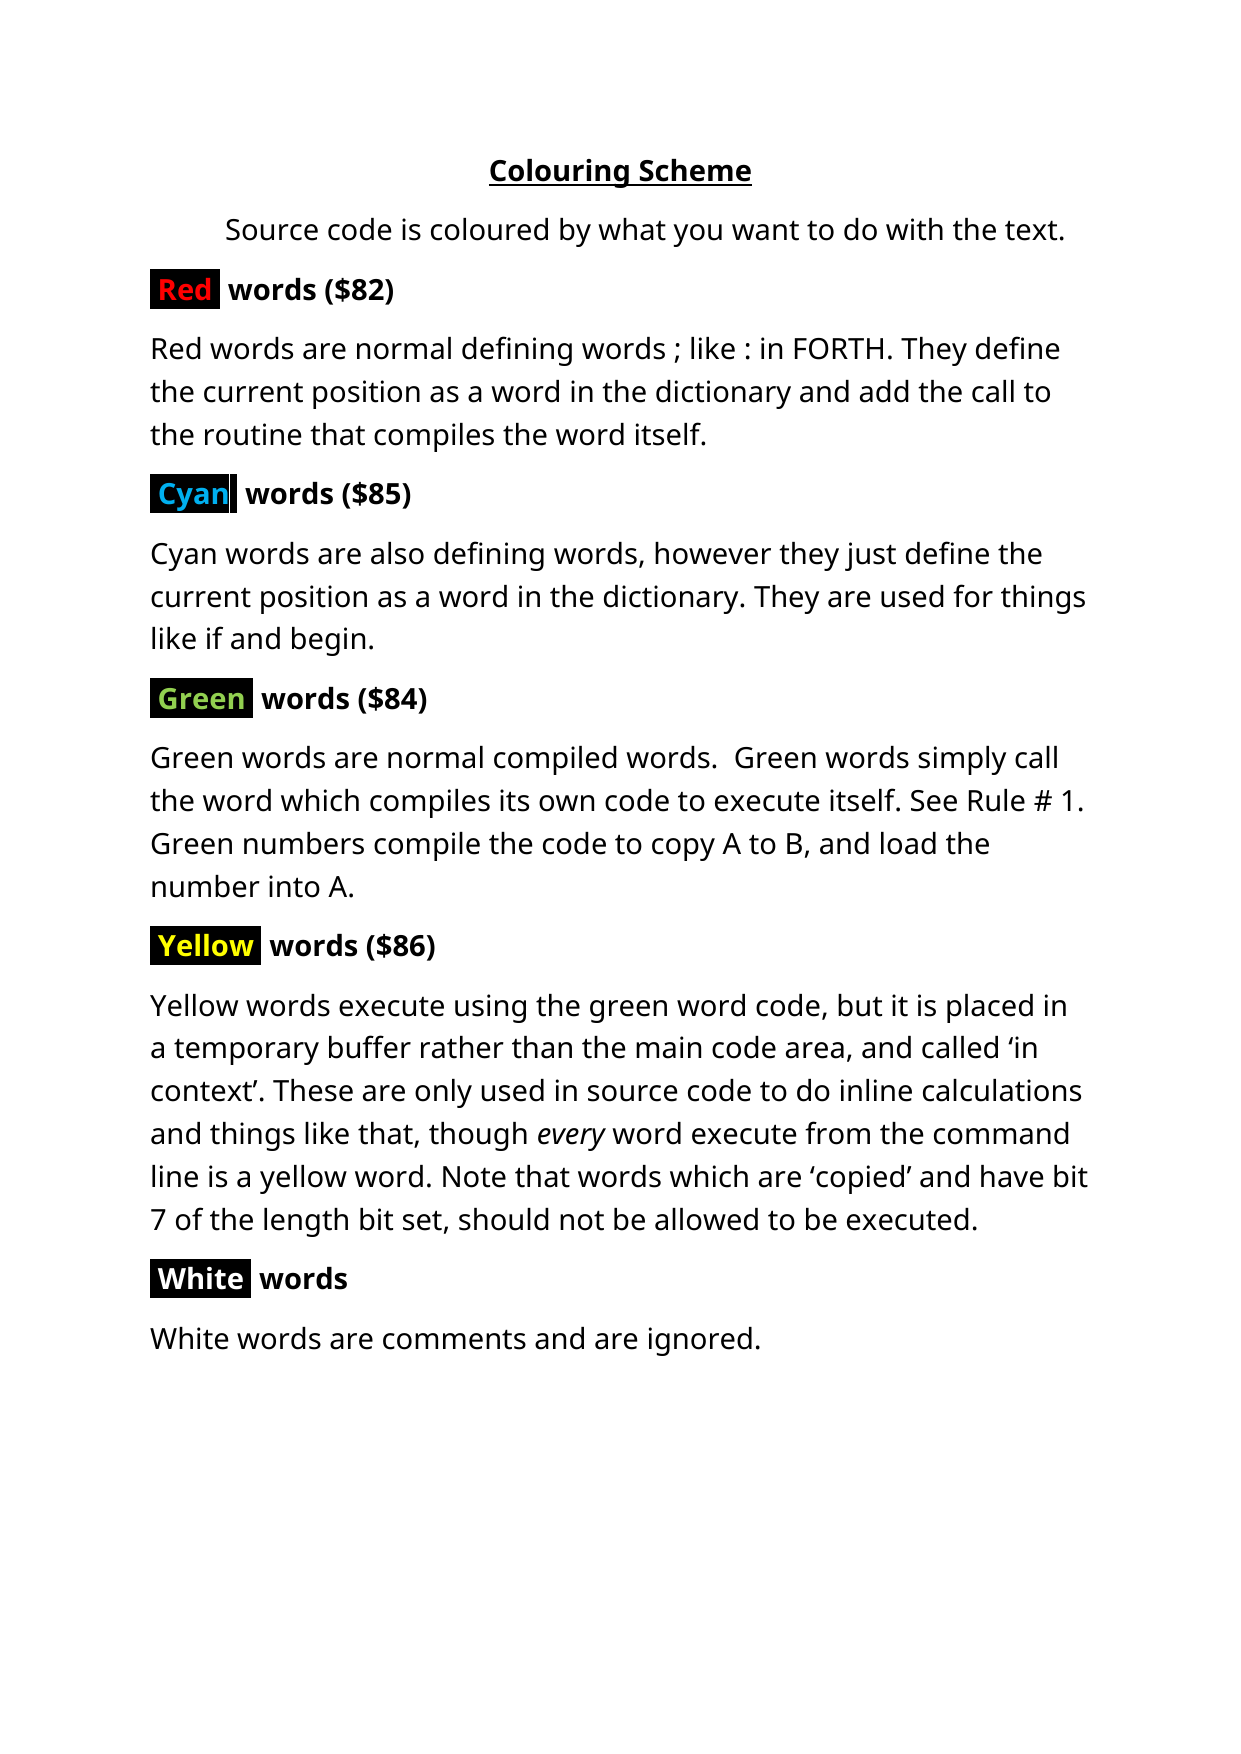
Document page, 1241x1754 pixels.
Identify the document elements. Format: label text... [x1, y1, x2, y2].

text Green words are normal compiled words. Green words simply call the word which compiles its own code to execute itself. See Rule # 1. Green numbers compile the code to copy A to B, and load the number into A. [150, 738, 1090, 906]
text Colouring Scheme [150, 150, 1090, 190]
text Cyan words are also defining words, however they just define the current position as a word in the dictionary. They are used for things like if and begin. [150, 533, 1090, 658]
text White words [150, 1258, 1090, 1298]
text Yellow words ($86) [150, 926, 1090, 965]
text Red words are normal defining words ; like : in FORTH. They define the current position as a word in the dictionary and add the call to the routine that compiles the word itself. [150, 328, 1090, 454]
text Red words ($82) [150, 269, 1090, 309]
text Source code is coloured by what you want to do with the text. [150, 209, 1090, 249]
text White words are comments and are ignored. [150, 1318, 1090, 1358]
text Cyan words ($85) [150, 473, 1090, 513]
text Green words ($84) [150, 678, 1090, 718]
text Yellow words execute using the green word code, but it is placed in a temporary buffer rather than the main code area, and called ‘in context’. These are only used in source code to do inline calculations and things like that, though every word execute from the command line is a yellow word. Note that words which are ‘copied’ and have bit 7 of the length bit set, should not be allowed to be executed. [150, 985, 1090, 1239]
